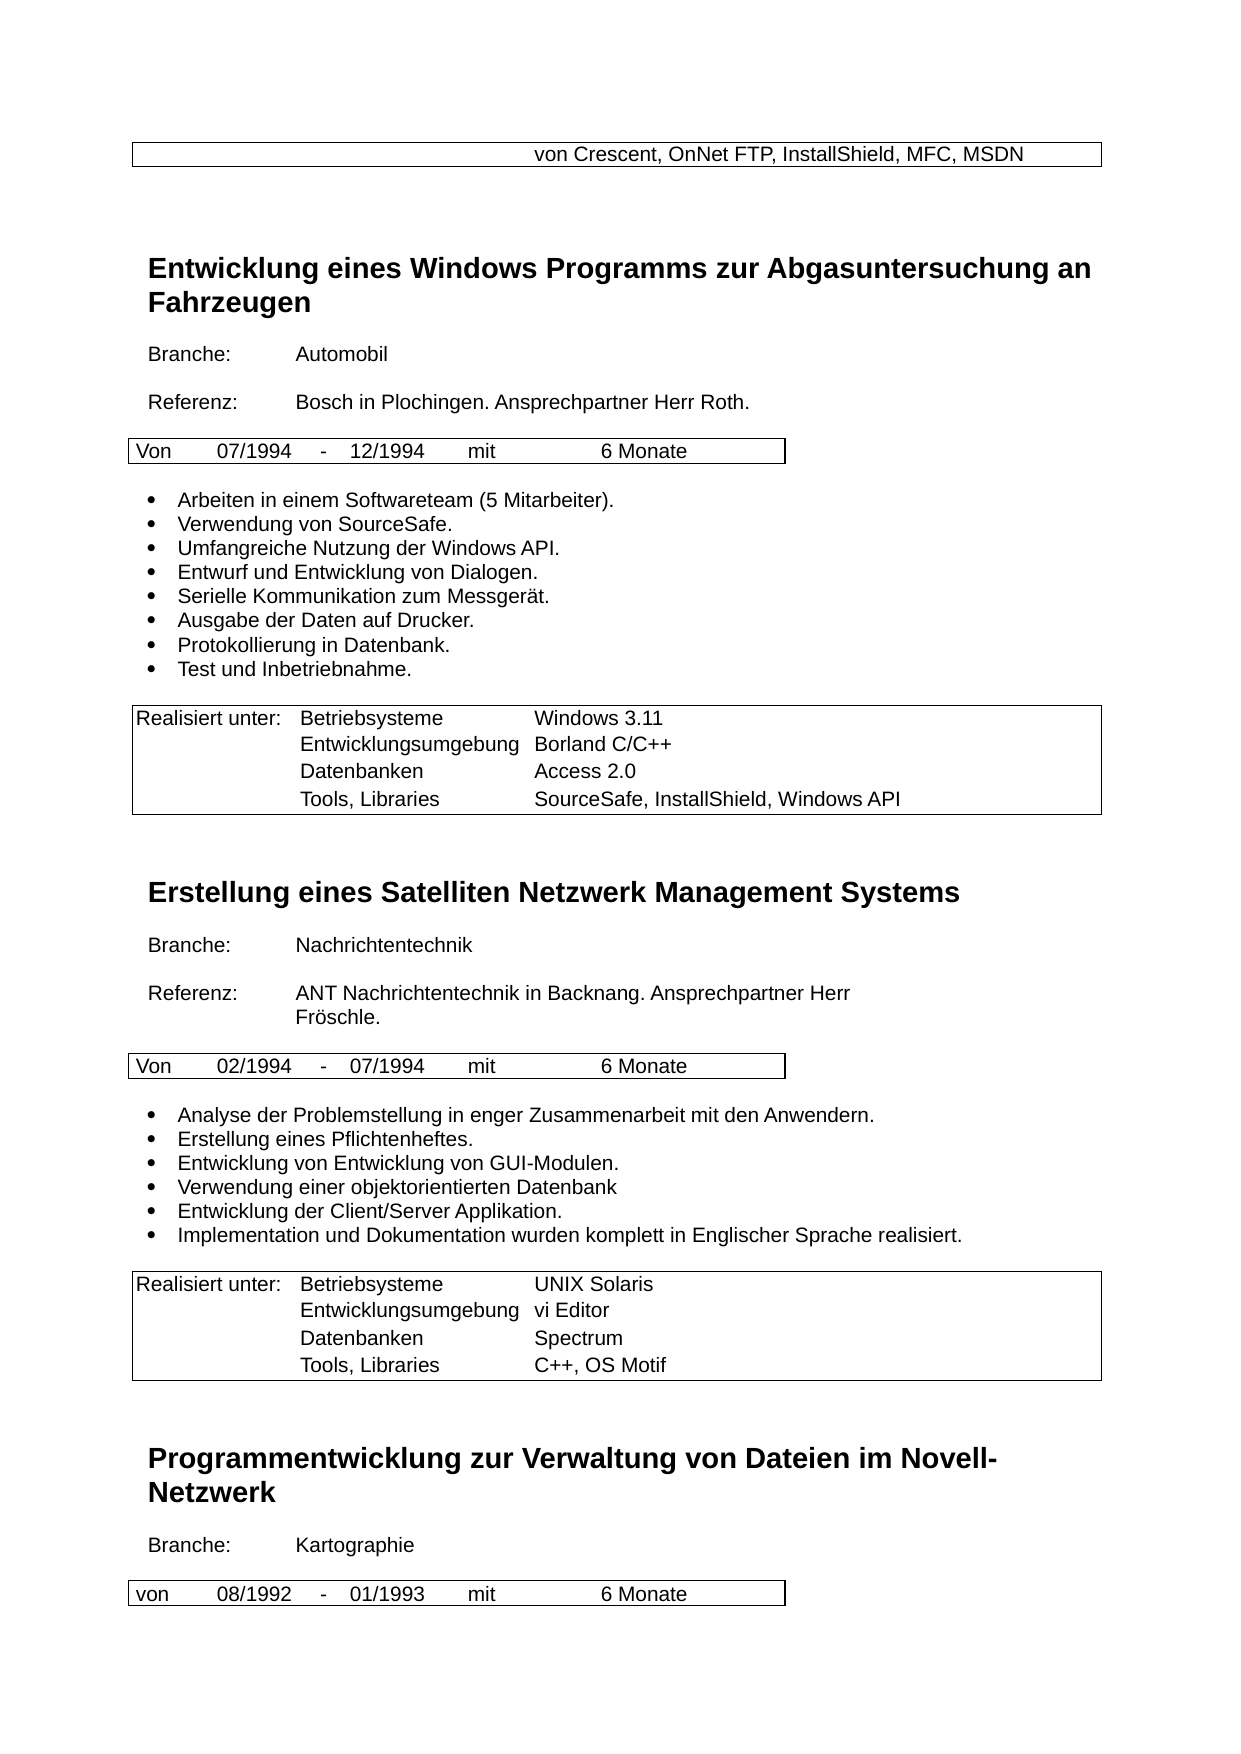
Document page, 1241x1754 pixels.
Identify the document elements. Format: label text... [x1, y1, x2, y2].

list Verwendung einer objektorientierten Datenbank [148, 1174, 1110, 1199]
table_cell [133, 1298, 297, 1325]
table_cell [133, 759, 297, 786]
table_cell vi Editor [531, 1298, 1101, 1325]
table_cell von Crescent, OnNet FTP, InstallShield, MFC, MSDN [531, 143, 1101, 166]
table_header von [129, 1581, 209, 1605]
table_header Von [129, 1054, 209, 1077]
text Referenz: Bosch in Plochingen. Ansprechpartner Herr Roth. [148, 390, 1110, 414]
table_header 07/1994 [209, 439, 313, 463]
table_header 08/1992 [209, 1581, 313, 1605]
table_cell C++, OS Motif [531, 1353, 1101, 1380]
table_header 12/1994 [342, 439, 460, 463]
table_header - [313, 1054, 342, 1077]
text Branche: Nachrichtentechnik [148, 933, 1110, 957]
table_header 07/1994 [342, 1054, 460, 1077]
table_header mit [460, 439, 593, 463]
table_cell [133, 786, 297, 814]
table_cell Tools, Libraries [297, 1353, 531, 1380]
table_cell Spectrum [531, 1325, 1101, 1353]
table_cell [133, 732, 297, 759]
list Test und Inbetriebnahme. [148, 656, 1110, 681]
table_header Windows 3.11 [531, 706, 1101, 732]
table_cell Datenbanken [297, 1325, 531, 1353]
table_header - [313, 439, 342, 463]
list Protokollierung in Datenbank. [148, 632, 1110, 656]
list Entwicklung von Entwicklung von GUI-Modulen. [148, 1151, 1110, 1174]
table_cell [133, 1353, 297, 1380]
subtitle Entwicklung eines Windows Programms zur Abgasuntersuchung an Fahrzeugen [148, 251, 1110, 318]
table_header 6 Monate [593, 439, 784, 463]
table_cell Borland C/C++ [531, 732, 1101, 759]
table_header 6 Monate [593, 1581, 784, 1605]
table_header Realisiert unter: [133, 1272, 297, 1298]
table_cell [133, 1325, 297, 1353]
table_header Betriebsysteme [297, 1272, 531, 1298]
table_cell Tools, Libraries [297, 786, 531, 814]
list Verwendung von SourceSafe. [148, 512, 1110, 536]
table_header Von [129, 439, 209, 463]
list Entwurf und Entwicklung von Dialogen. [148, 560, 1110, 584]
list Serielle Kommunikation zum Messgerät. [148, 584, 1110, 608]
table_header 6 Monate [593, 1054, 784, 1077]
text Fröschle. [221, 1004, 1110, 1028]
list Entwicklung der Client/Server Applikation. [148, 1199, 1110, 1223]
table_header UNIX Solaris [531, 1272, 1101, 1298]
text Branche: Kartographie [148, 1532, 1110, 1556]
table_cell Access 2.0 [531, 759, 1101, 786]
table_cell [297, 143, 531, 166]
table_header - [313, 1581, 342, 1605]
list Arbeiten in einem Softwareteam (5 Mitarbeiter). [148, 488, 1110, 512]
list Analyse der Problemstellung in enger Zusammenarbeit mit den Anwendern. [148, 1102, 1110, 1126]
table_cell Entwicklungsumgebung [297, 732, 531, 759]
subtitle Erstellung eines Satelliten Netzwerk Management Systems [148, 875, 1110, 909]
list Umfangreiche Nutzung der Windows API. [148, 536, 1110, 560]
table_header Betriebsysteme [297, 706, 531, 732]
table_cell [133, 143, 297, 166]
list Erstellung eines Pflichtenheftes. [148, 1126, 1110, 1151]
table_cell Entwicklungsumgebung [297, 1298, 531, 1325]
table_header 02/1994 [209, 1054, 313, 1077]
table_cell Datenbanken [297, 759, 531, 786]
table_header 01/1993 [342, 1581, 460, 1605]
text Referenz: ANT Nachrichtentechnik in Backnang. Ansprechpartner Herr [148, 981, 1110, 1004]
table_header Realisiert unter: [133, 706, 297, 732]
subtitle Programmentwicklung zur Verwaltung von Dateien im Novell-Netzwerk [148, 1441, 1110, 1508]
text Branche: Automobil [148, 342, 1110, 366]
table_cell SourceSafe, InstallShield, Windows API [531, 786, 1101, 814]
table_header mit [460, 1581, 593, 1605]
table_header mit [460, 1054, 593, 1077]
list Ausgabe der Daten auf Drucker. [148, 608, 1110, 632]
list Implementation und Dokumentation wurden komplett in Englischer Sprache realisiert. [148, 1223, 1110, 1247]
